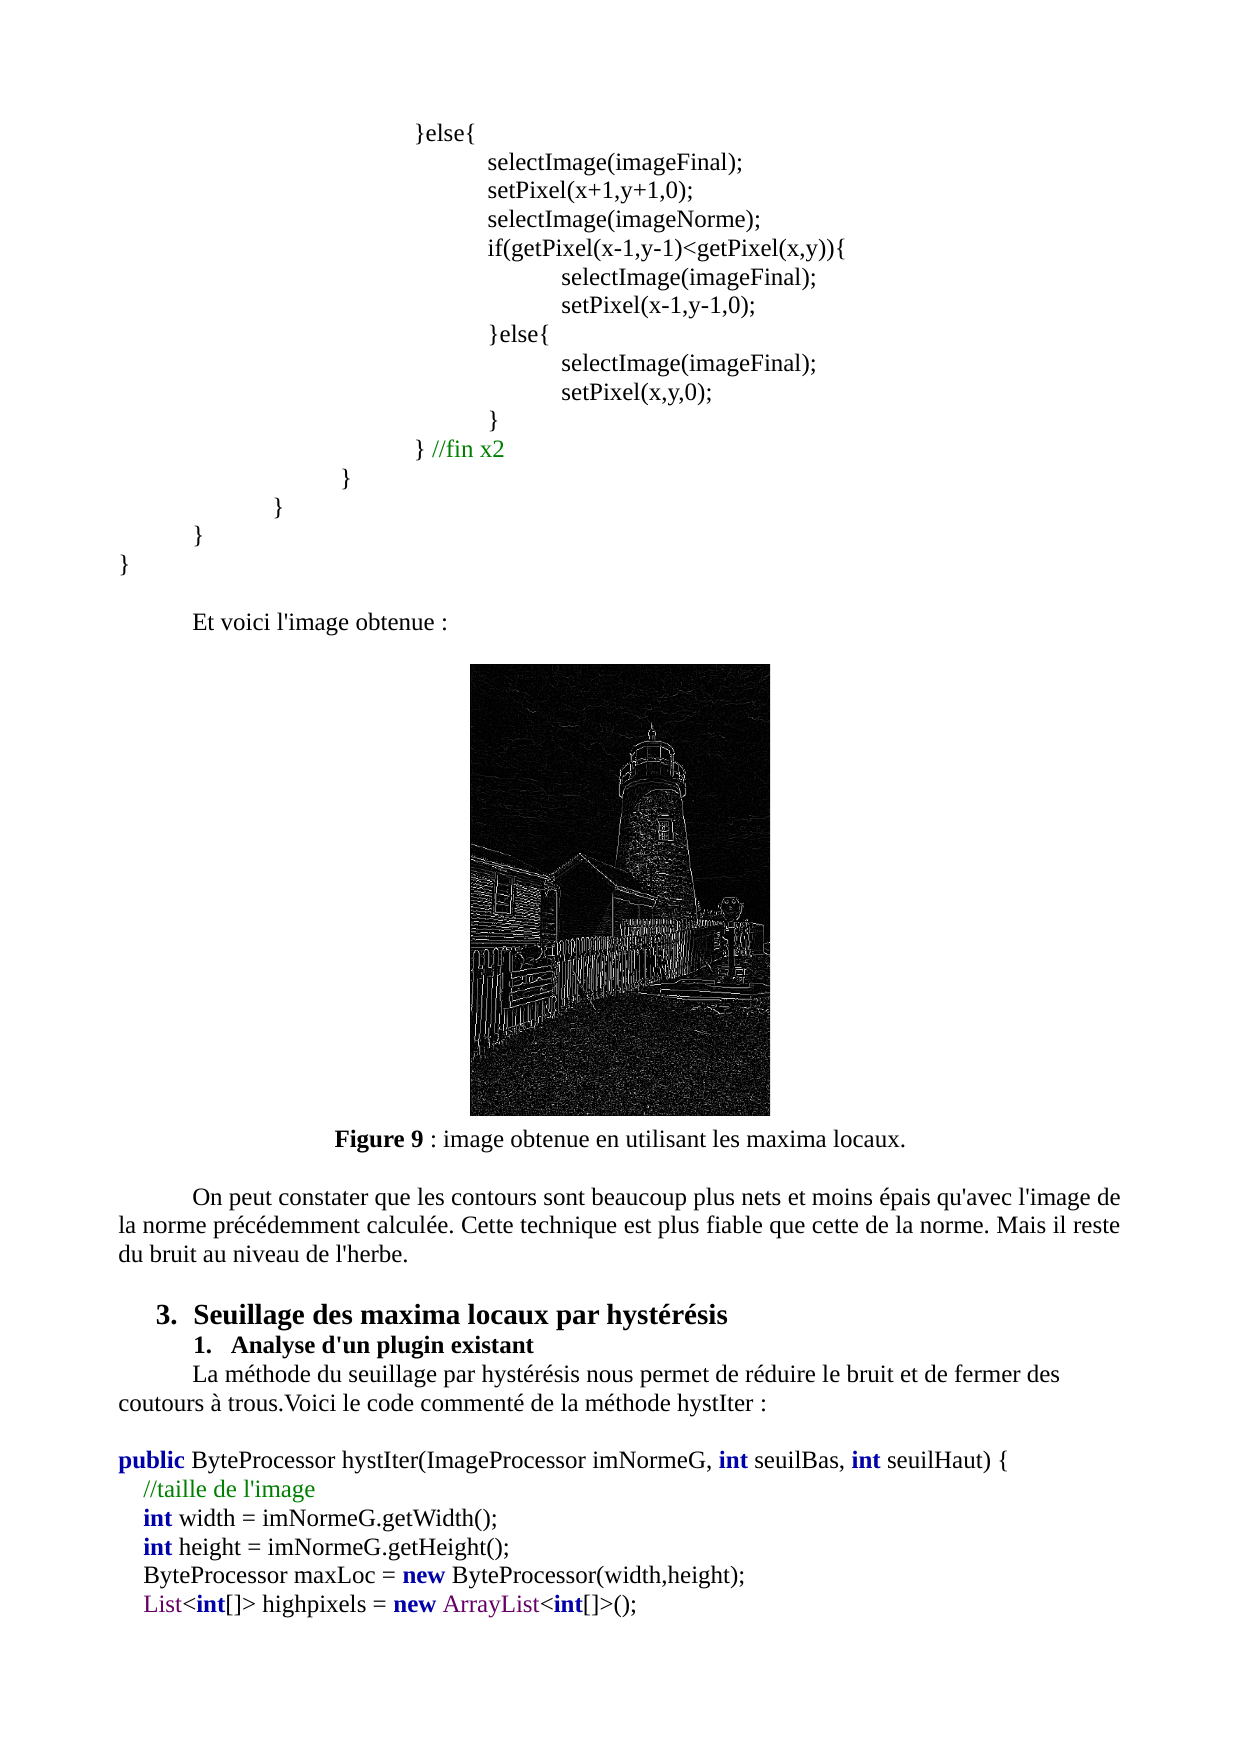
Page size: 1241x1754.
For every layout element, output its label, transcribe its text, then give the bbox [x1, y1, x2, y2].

text setPixel(x-1,y-1,0); [118, 291, 1122, 319]
text } [118, 463, 1122, 492]
text selectImage(imageFinal); [118, 348, 1122, 377]
text } [118, 549, 1122, 578]
text setPixel(x,y,0); [118, 377, 1122, 406]
text public ByteProcessor hystIter(ImageProcessor imNormeG, int seuilBas, int seuilHaut) { [118, 1445, 1122, 1474]
text Figure 9 : image obtenue en utilisant les maxima locaux. [118, 1124, 1122, 1153]
list Analyse d'un plugin existant [193, 1330, 1122, 1359]
text //taille de l'image [118, 1474, 1122, 1503]
text selectImage(imageNorme); [118, 204, 1122, 233]
text } //fin x2 [118, 434, 1122, 463]
text }else{ [118, 319, 1122, 348]
text ByteProcessor maxLoc = new ByteProcessor(width,height); [118, 1560, 1122, 1589]
text }else{ [118, 118, 1122, 147]
text int width = imNormeG.getWidth(); [118, 1503, 1122, 1532]
list Seuillage des maxima locaux par hystérésis [156, 1297, 1122, 1330]
text La méthode du seuillage par hystérésis nous permet de réduire le bruit et de fermer des coutours à trous.Voici le code commenté de la méthode hystIter : [118, 1359, 1122, 1417]
text } [118, 492, 1122, 521]
text setPixel(x+1,y+1,0); [118, 176, 1122, 204]
picture [470, 664, 771, 1116]
text List<int[]> highpixels = new ArrayList<int[]>(); [118, 1589, 1122, 1618]
text int height = imNormeG.getHeight(); [118, 1532, 1122, 1560]
text selectImage(imageFinal); [118, 262, 1122, 291]
text Et voici l'image obtenue : [118, 607, 1122, 636]
text On peut constater que les contours sont beaucoup plus nets et moins épais qu'avec l'image de la norme précédemment calculée. Cette technique est plus fiable que cette de la norme. Mais il reste du bruit au niveau de l'herbe. [118, 1182, 1122, 1268]
text } [118, 521, 1122, 549]
text selectImage(imageFinal); [118, 147, 1122, 176]
text } [118, 406, 1122, 434]
text if(getPixel(x-1,y-1)<getPixel(x,y)){ [118, 233, 1122, 262]
